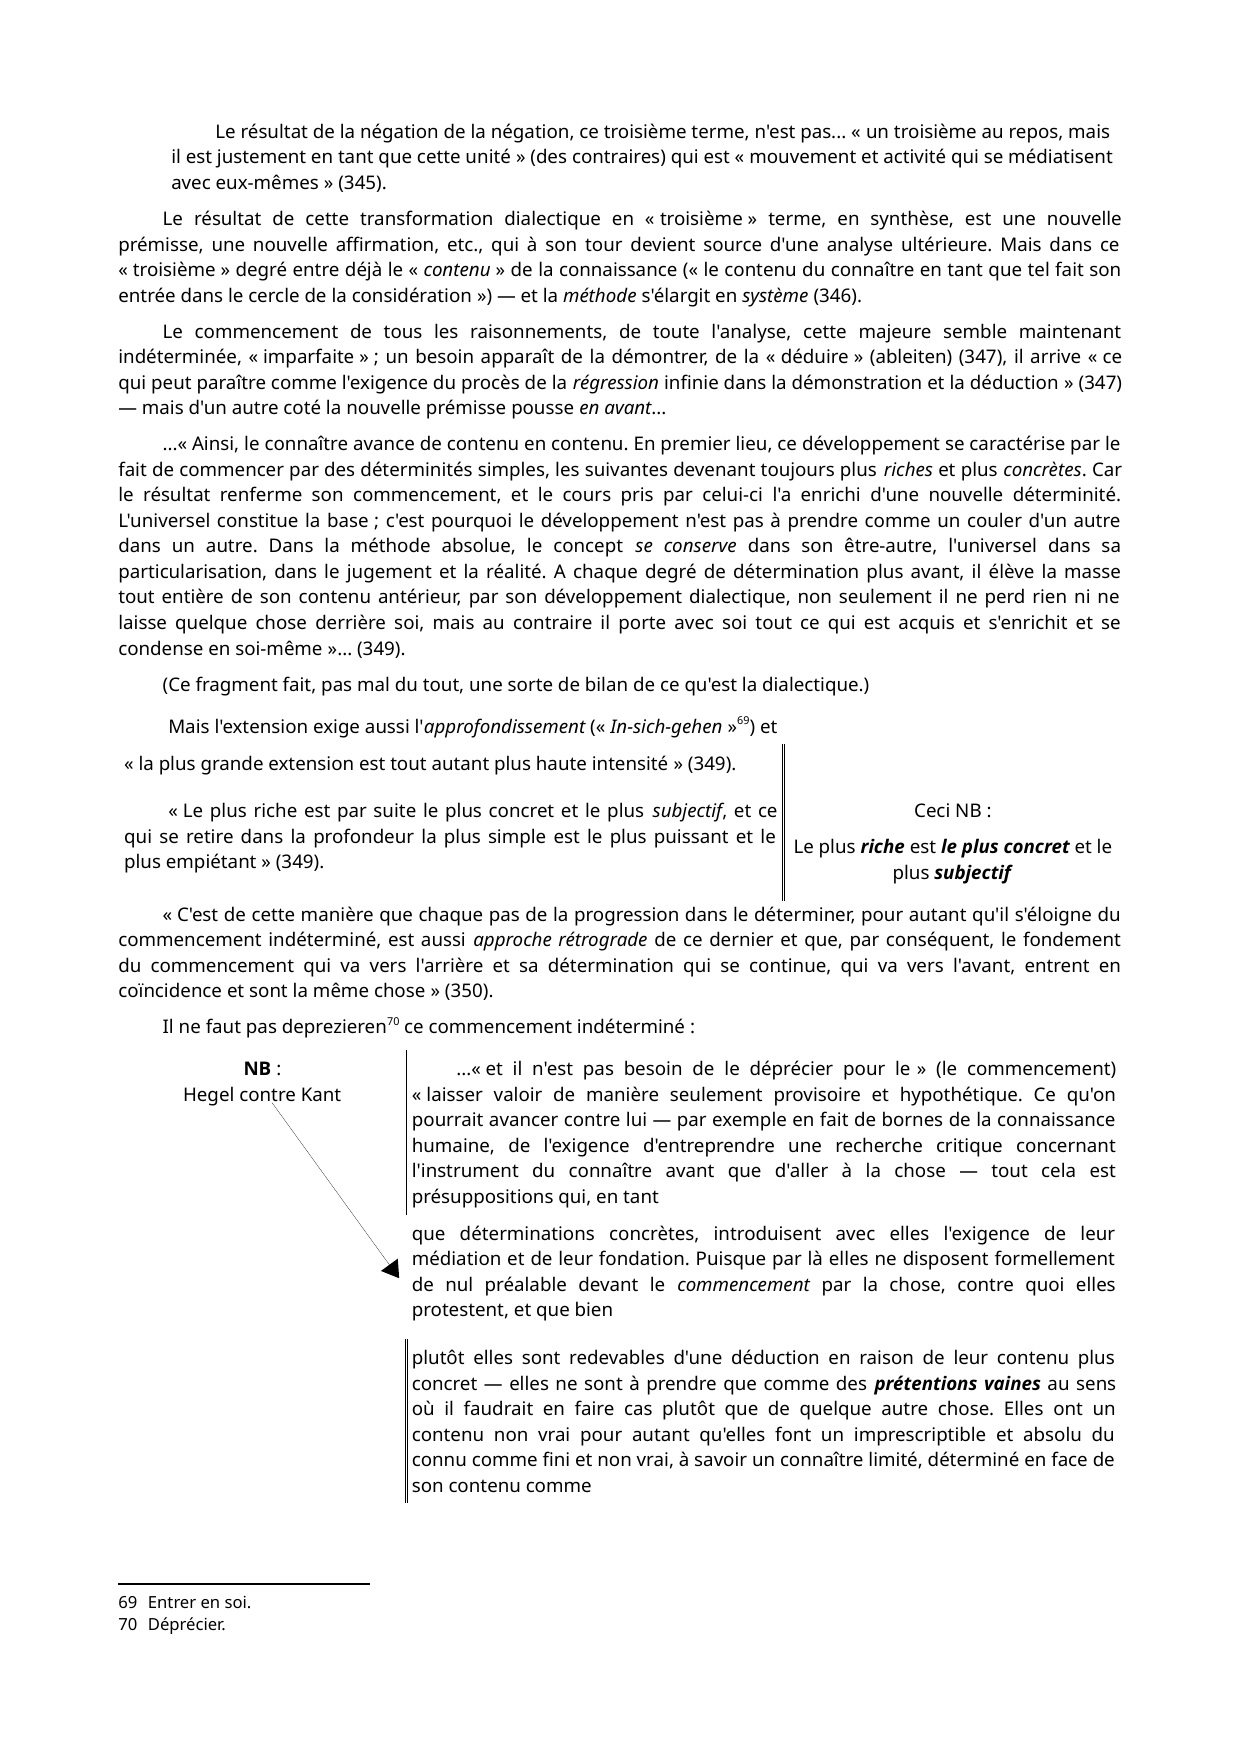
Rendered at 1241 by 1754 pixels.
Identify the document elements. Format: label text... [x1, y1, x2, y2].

text Il ne faut pas deprezieren ce commencement indéterminé : [118, 1014, 1122, 1039]
table_cell plutôt elles sont redevables d'une déduction en raison de leur contenu plus concret — elles ne sont à prendre que comme des prétentions vaines au sens où il faudrait en faire cas plutôt que de quelque autre chose. Elles ont un contenu non vrai pour autant qu'elles font un imprescriptible et absolu du connu comme fini et non vrai, à savoir un connaître limité, déterminé en face de son contenu comme [408, 1339, 1122, 1503]
table_header NB : Hegel contre Kant [118, 1050, 406, 1214]
text Le commencement de tous les raisonnements, de toute l'analyse, cette majeure semble maintenant indéterminée, « imparfaite » ; un besoin apparaît de la démontrer, de la « déduire » (ableiten) (347), il arrive « ce qui peut paraître comme l'exigence du procès de la régression infinie dans la démonstration et la déduction » (347) — mais d'un autre coté la nouvelle prémisse pousse en avant... [118, 318, 1122, 420]
table_cell « Le plus riche est par suite le plus concret et le plus subjectif, et ce qui se retire dans la profondeur la plus simple est le plus puissant et le plus empiétant » (349). [118, 792, 782, 901]
table_header ...« et il n'est pas besoin de le déprécier pour le » (le commencement) « laisser valoir de manière seulement provisoire et hypothétique. Ce qu'on pourrait avancer contre lui — par exemple en fait de bornes de la connaissance humaine, de l'exigence d'entreprendre une recherche critique concernant l'instrument du connaître avant que d'aller à la chose — tout cela est présuppositions qui, en tant [407, 1050, 1122, 1214]
table_cell que déterminations concrètes, introduisent avec elles l'exigence de leur médiation et de leur fondation. Puisque par là elles ne disposent formellement de nul préalable devant le commencement par la chose, contre quoi elles protestent, et que bien [406, 1215, 1122, 1339]
table_cell « la plus grande extension est tout autant plus haute intensité » (349). [118, 744, 782, 792]
table_header Mais l'extension exige aussi l'approfondissement (« In-sich-gehen ») et [118, 707, 783, 744]
text Le résultat de cette transformation dialectique en « troisième » terme, en synthèse, est une nouvelle prémisse, une nouvelle affirmation, etc., qui à son tour devient source d'une analyse ultérieure. Mais dans ce « troisième » degré entre déjà le « contenu » de la connaissance (« le contenu du connaître en tant que tel fait son entrée dans le cercle de la considération ») — et la méthode s'élargit en système (346). [118, 205, 1122, 307]
text « C'est de cette manière que chaque pas de la progression dans le déterminer, pour autant qu'il s'éloigne du commencement indéterminé, est aussi approche rétrograde de ce dernier et que, par conséquent, le fondement du commencement qui va vers l'arrière et sa détermination qui se continue, qui va vers l'avant, entrent en coïncidence et sont la même chose » (350). [118, 901, 1122, 1003]
table_cell [118, 1215, 406, 1339]
table_header [783, 707, 1122, 744]
text Le résultat de la négation de la négation, ce troisième terme, n'est pas... « un troisième au repos, mais il est justement en tant que cette unité » (des contraires) qui est « mouvement et activité qui se médiatisent avec eux-mêmes » (345). [171, 118, 1122, 195]
text ...« Ainsi, le connaître avance de contenu en contenu. En premier lieu, ce développement se caractérise par le fait de commencer par des déterminités simples, les suivantes devenant toujours plus riches et plus concrètes. Car le résultat renferme son commencement, et le cours pris par celui-ci l'a enrichi d'une nouvelle déterminité. L'universel constitue la base ; c'est pourquoi le développement n'est pas à prendre comme un couler d'un autre dans un autre. Dans la méthode absolue, le concept se conserve dans son être-autre, l'universel dans sa particularisation, dans le jugement et la réalité. A chaque degré de détermination plus avant, il élève la masse tout entière de son contenu antérieur, par son développement dialectique, non seulement il ne perd rien ni ne laisse quelque chose derrière soi, mais au contraire il porte avec soi tout ce qui est acquis et s'enrichit et se condense en soi-même »... (349). [118, 431, 1122, 660]
table_cell [785, 744, 1122, 792]
text (Ce fragment fait, pas mal du tout, une sorte de bilan de ce qu'est la dialectique.) [118, 671, 1122, 697]
text Déprécier. [118, 1613, 1122, 1636]
table_cell [118, 1339, 405, 1503]
table_cell Ceci NB : Le plus riche est le plus concret et le plus subjectif [785, 792, 1122, 901]
